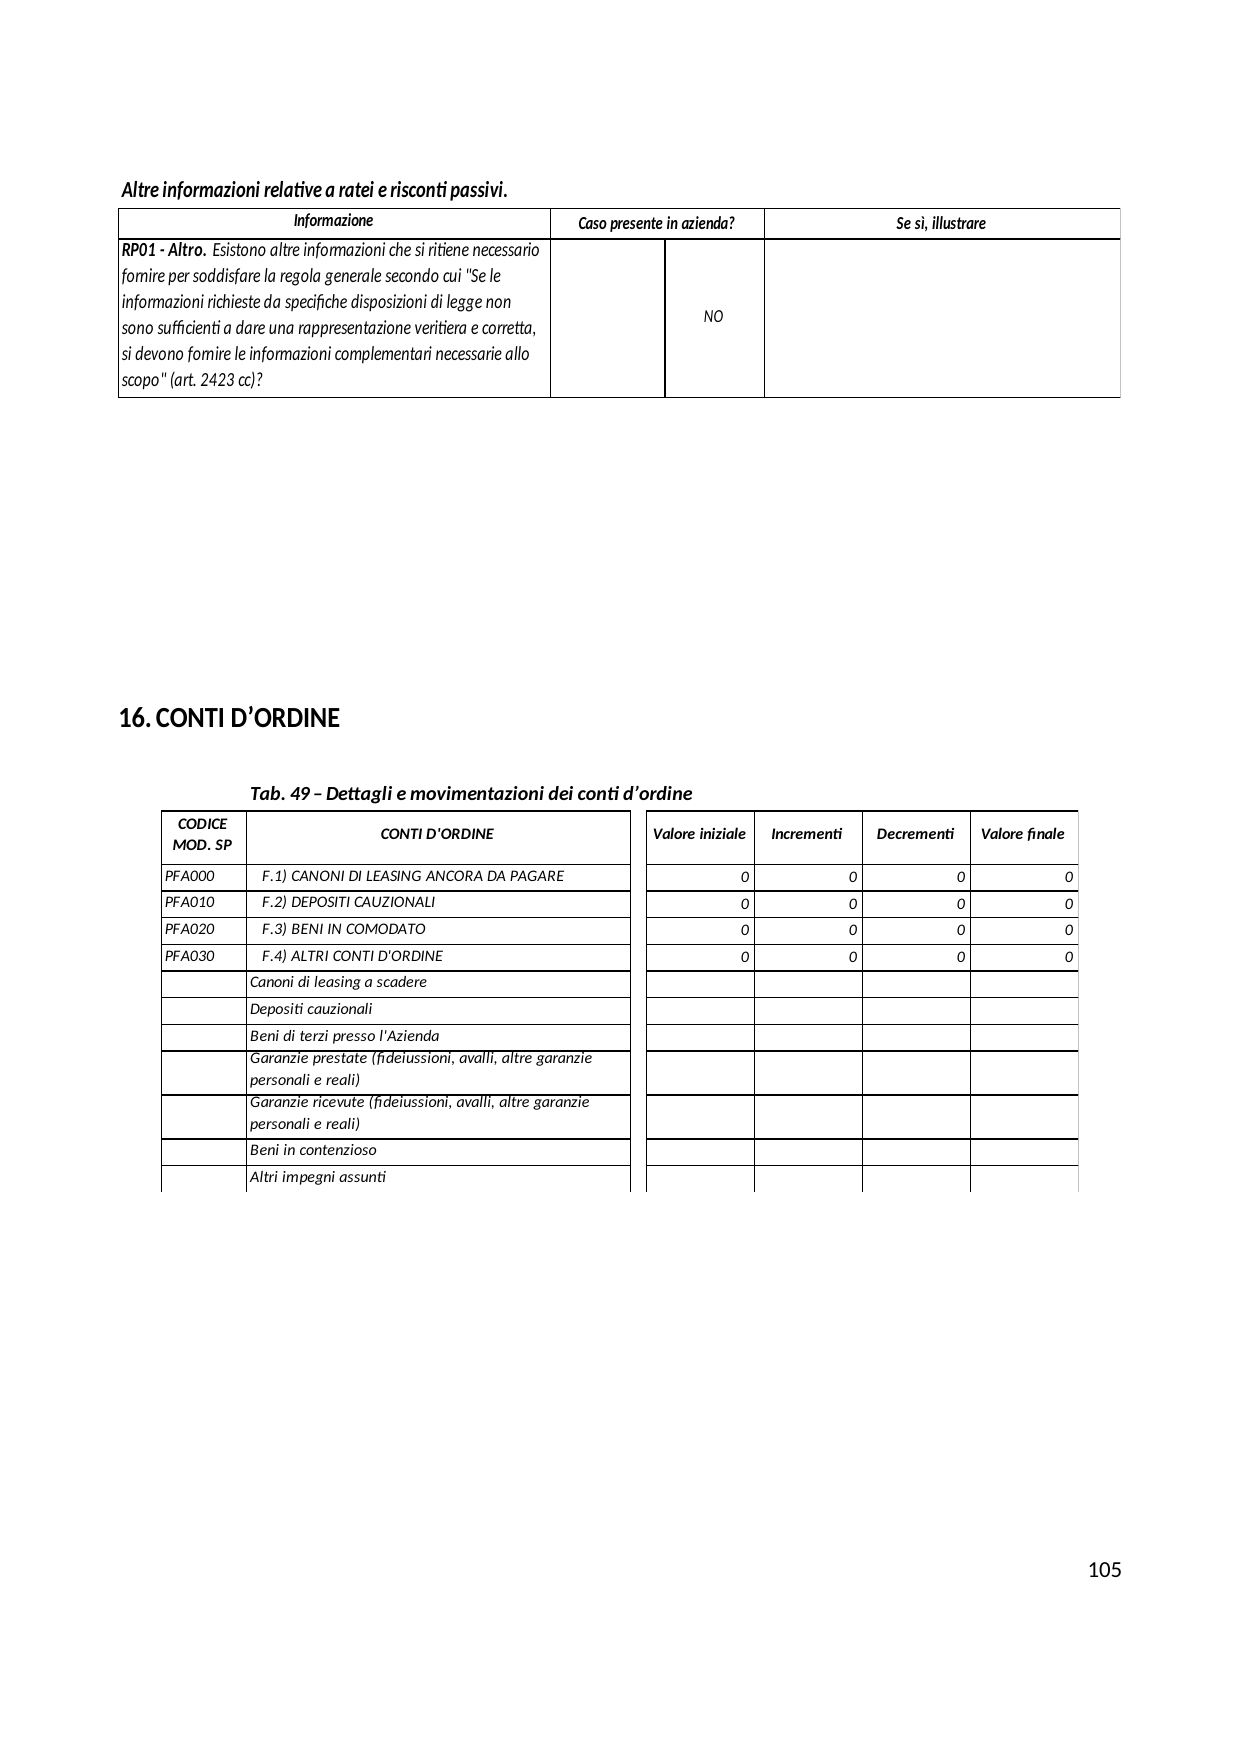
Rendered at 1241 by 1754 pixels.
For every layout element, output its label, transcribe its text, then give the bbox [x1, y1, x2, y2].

list CONTI D’ORDINE [118, 704, 1122, 733]
